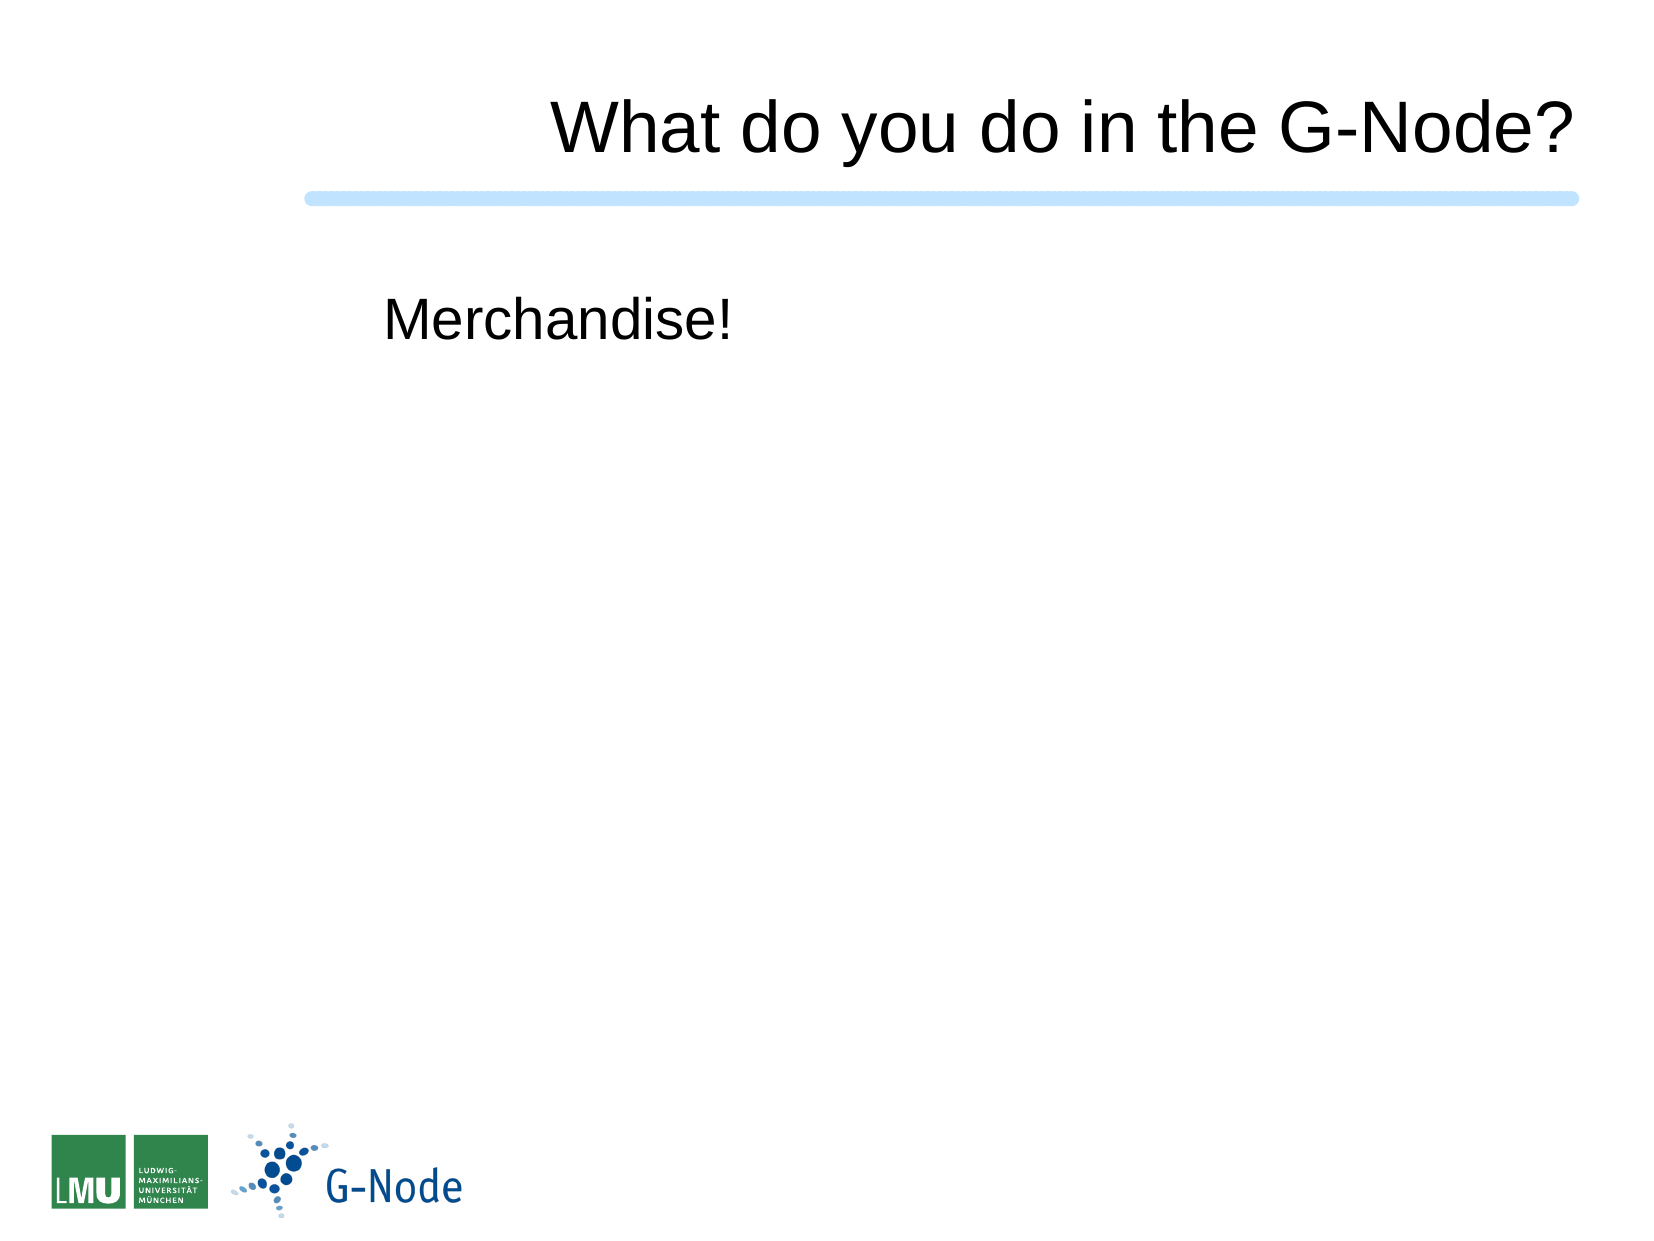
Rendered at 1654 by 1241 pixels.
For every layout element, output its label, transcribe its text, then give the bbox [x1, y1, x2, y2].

picture [230, 1123, 467, 1219]
list Merchandise! [312, 286, 1595, 915]
text_box What do you do in the G-Node? [87, 30, 1576, 226]
